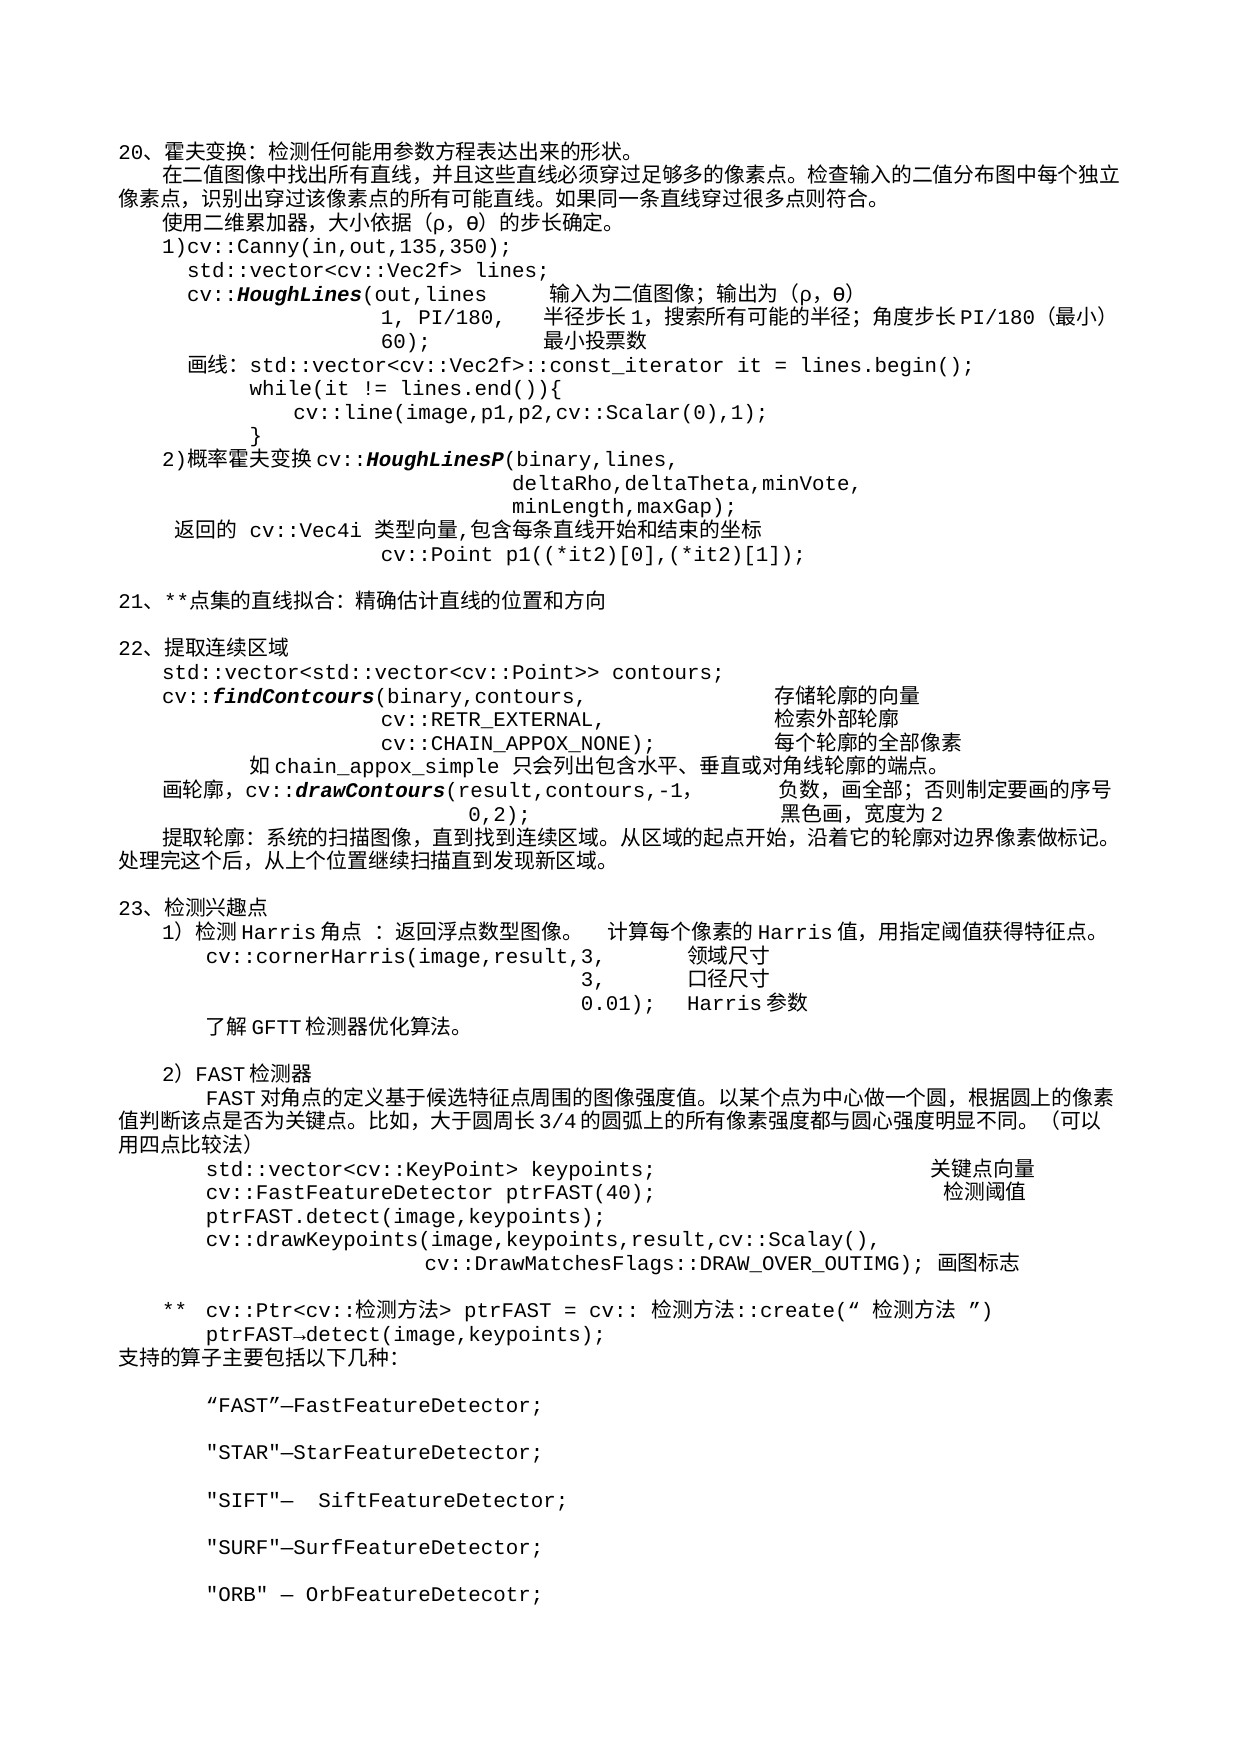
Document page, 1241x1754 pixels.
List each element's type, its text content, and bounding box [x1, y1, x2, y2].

text 在二值图像中找出所有直线，并且这些直线必须穿过足够多的像素点。检查输入的二值分布图中每个独立像素点，识别出穿过该像素点的所有可能直线。如果同一条直线穿过很多点则符合。 [118, 165, 1122, 213]
text "STAR"—StarFeatureDetector; [118, 1442, 1122, 1466]
text deltaRho,deltaTheta,minVote, [118, 473, 1122, 496]
text 23、检测兴趣点 [118, 898, 1122, 922]
text ptrFAST.detect(image,keypoints); [118, 1206, 1122, 1229]
text "SURF"—SurfFeatureDetector; [118, 1537, 1122, 1561]
text ** cv::Ptr<cv::检测方法> ptrFAST = cv:: 检测方法::create(“ 检测方法 ”) [118, 1300, 1122, 1324]
text "SIFT"— SiftFeatureDetector; [118, 1489, 1122, 1513]
text cv::cornerHarris(image,result,3, 领域尺寸 [118, 946, 1122, 969]
text 3, 口径尺寸 [118, 969, 1122, 993]
text ptrFAST→detect(image,keypoints); [118, 1324, 1122, 1348]
text cv::line(image,p1,p2,cv::Scalar(0),1); [118, 402, 1122, 426]
text 画轮廓，cv::drawContours(result,contours,-1， 负数，画全部；否则制定要画的序号 [118, 780, 1122, 804]
text cv::findContcours(binary,contours, 存储轮廓的向量 [118, 686, 1122, 709]
text std::vector<std::vector<cv::Point>> contours; [118, 662, 1122, 686]
text 如chain_appox_simple 只会列出包含水平、垂直或对角线轮廓的端点。 [118, 757, 1122, 780]
text 1)cv::Canny(in,out,135,350); [118, 236, 1122, 260]
text "ORB" — OrbFeatureDetecotr; [118, 1584, 1122, 1608]
text } [118, 426, 1122, 449]
text 了解GFTT检测器优化算法。 [118, 1017, 1122, 1040]
text 2）FAST检测器 [118, 1064, 1122, 1088]
text cv::drawKeypoints(image,keypoints,result,cv::Scalay(), [118, 1229, 1122, 1253]
text 60); 最小投票数 [118, 331, 1122, 354]
text cv::Point p1((*it2)[0],(*it2)[1]); [118, 544, 1122, 567]
text “FAST”—FastFeatureDetector; [118, 1395, 1122, 1419]
text 22、提取连续区域 [118, 638, 1122, 662]
text 0,2); 黑色画，宽度为2 [118, 804, 1122, 827]
text cv::FastFeatureDetector ptrFAST(40); 检测阈值 [118, 1182, 1122, 1206]
text 返回的 cv::Vec4i 类型向量,包含每条直线开始和结束的坐标 [118, 520, 1122, 544]
text 2)概率霍夫变换cv::HoughLinesP(binary,lines, [118, 449, 1122, 473]
text cv::CHAIN_APPOX_NONE); 每个轮廓的全部像素 [118, 733, 1122, 757]
text cv::RETR_EXTERNAL, 检索外部轮廓 [118, 709, 1122, 733]
text 画线：std::vector<cv::Vec2f>::const_iterator it = lines.begin(); [118, 354, 1122, 378]
text FAST对角点的定义基于候选特征点周围的图像强度值。以某个点为中心做一个圆，根据圆上的像素值判断该点是否为关键点。比如，大于圆周长3/4的圆弧上的所有像素强度都与圆心强度明显不同。（可以用四点比较法） [118, 1088, 1122, 1158]
text minLength,maxGap); [118, 496, 1122, 520]
text 1, PI/180, 半径步长1，搜索所有可能的半径；角度步长PI/180（最小） [118, 307, 1122, 331]
text 0.01); Harris参数 [118, 993, 1122, 1017]
text 提取轮廓：系统的扫描图像，直到找到连续区域。从区域的起点开始，沿着它的轮廓对边界像素做标记。处理完这个后，从上个位置继续扫描直到发现新区域。 [118, 827, 1122, 875]
text 21、**点集的直线拟合：精确估计直线的位置和方向 [118, 591, 1122, 615]
text while(it != lines.end()){ [118, 378, 1122, 402]
text 20、霍夫变换：检测任何能用参数方程表达出来的形状。 [118, 142, 1122, 165]
text std::vector<cv::KeyPoint> keypoints; 关键点向量 [118, 1158, 1122, 1182]
text 支持的算子主要包括以下几种： [118, 1348, 1122, 1371]
text 使用二维累加器，大小依据（ρ，Ө）的步长确定。 [118, 213, 1122, 236]
text cv::DrawMatchesFlags::DRAW_OVER_OUTIMG); 画图标志 [118, 1253, 1122, 1277]
text 1）检测Harris角点 ：返回浮点数型图像。 计算每个像素的Harris值，用指定阈值获得特征点。 [118, 922, 1122, 946]
text std::vector<cv::Vec2f> lines; [118, 260, 1122, 284]
text cv::HoughLines(out,lines 输入为二值图像；输出为（ρ，Ө） [118, 284, 1122, 307]
